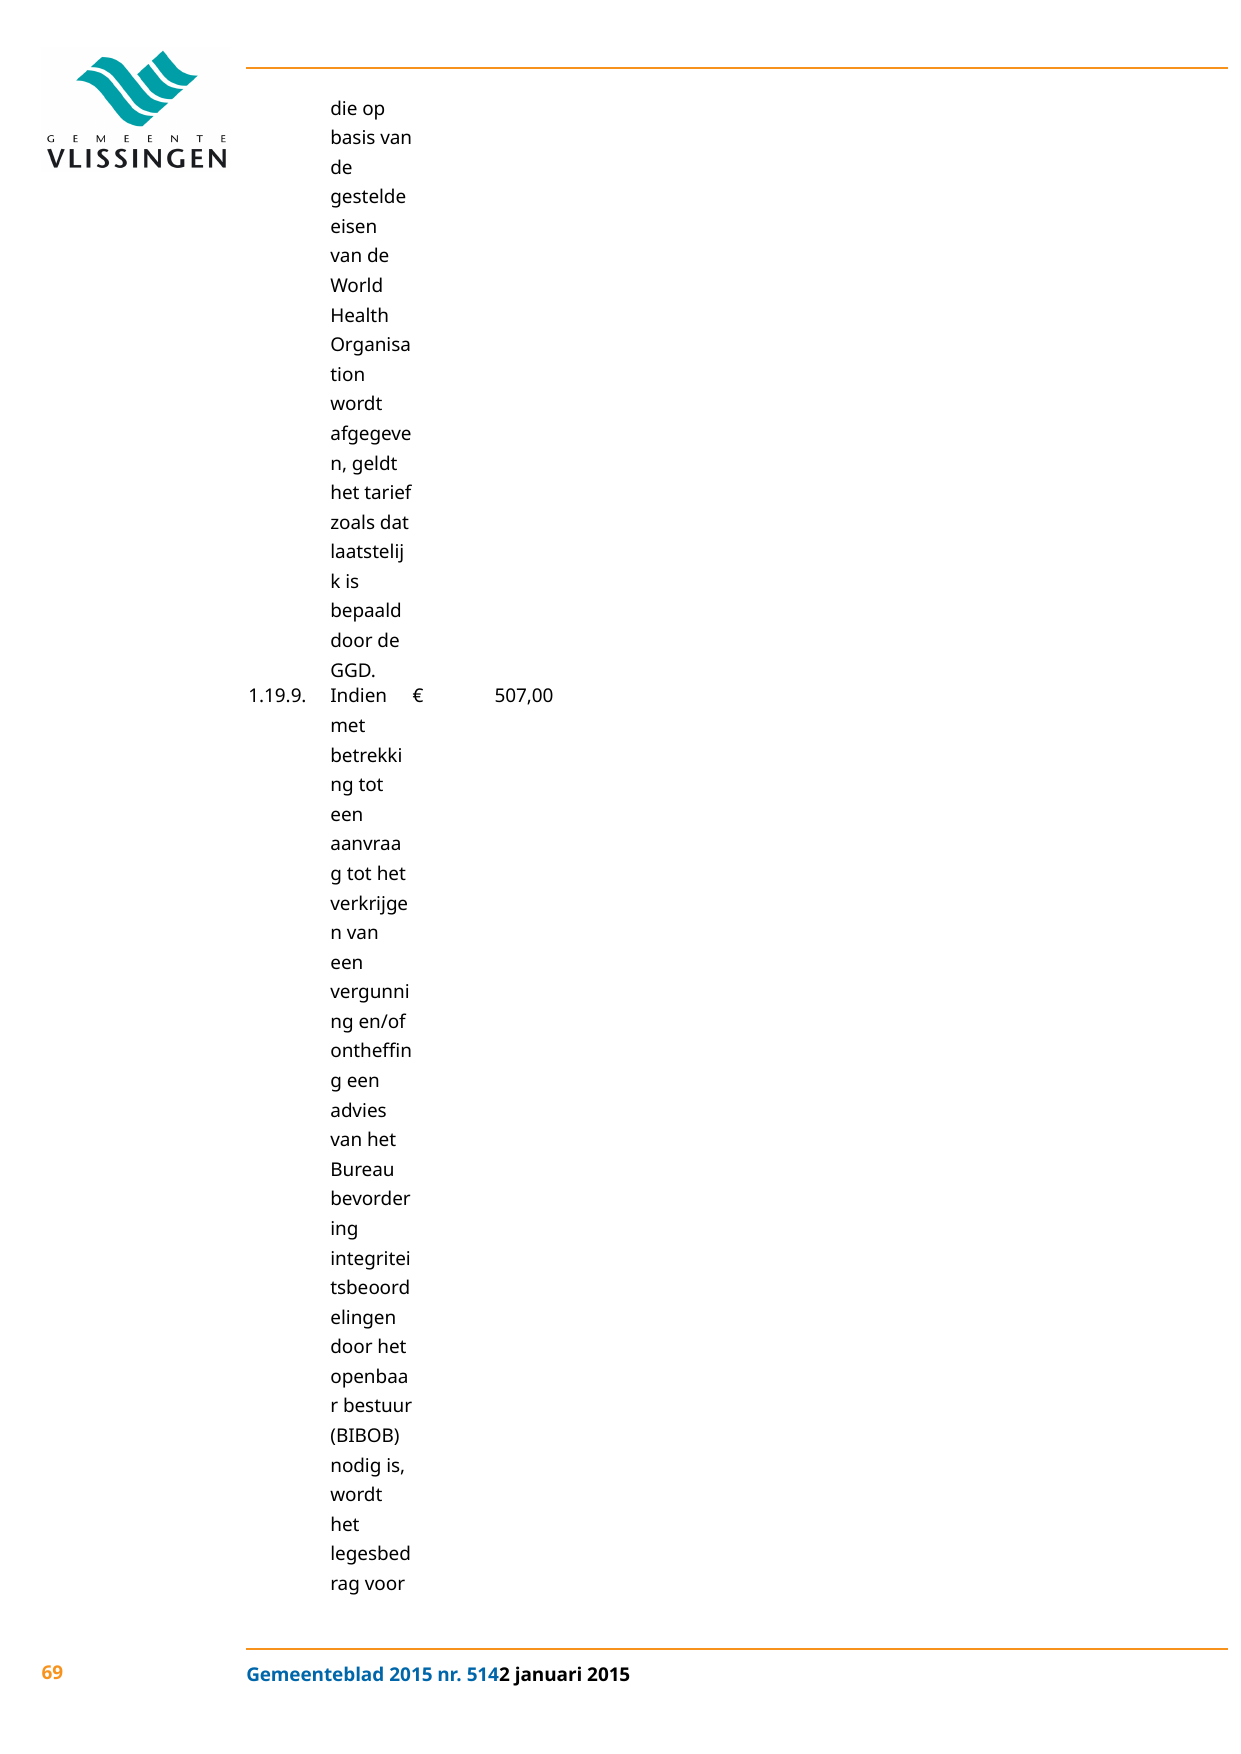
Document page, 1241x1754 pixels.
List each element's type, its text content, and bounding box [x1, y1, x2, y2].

table_cell [248, 95, 330, 683]
table_cell 1.19.9. [248, 683, 330, 1596]
table_cell 507,00 [494, 683, 577, 1596]
table_cell [987, 683, 1069, 1596]
table_cell [823, 683, 905, 1596]
table_cell [741, 683, 823, 1596]
table_cell [741, 95, 823, 683]
table_cell [1069, 95, 1152, 683]
table_cell die op basis van de gestelde eisen van de World Health Organisation wordt afgegeven, geldt het tarief zoals dat laatstelijk is bepaald door de GGD. [330, 95, 412, 683]
table_cell [905, 683, 987, 1596]
table_cell [577, 683, 659, 1596]
table_cell [905, 95, 987, 683]
picture [41, 47, 231, 172]
table_cell € [412, 683, 494, 1596]
table_cell [659, 95, 741, 683]
table_cell [577, 95, 659, 683]
table_cell [823, 95, 905, 683]
table_cell [1069, 683, 1152, 1596]
table_cell [494, 95, 577, 683]
table_cell [412, 95, 494, 683]
table_cell Indien met betrekking tot een aanvraag tot het verkrijgen van een vergunning en/of ontheffing een advies van het Bureau bevordering integriteitsbeoordelingen door het openbaar bestuur (BIBOB) nodig is, wordt het legesbedrag voor [330, 683, 412, 1596]
table_cell [987, 95, 1069, 683]
table_cell [659, 683, 741, 1596]
